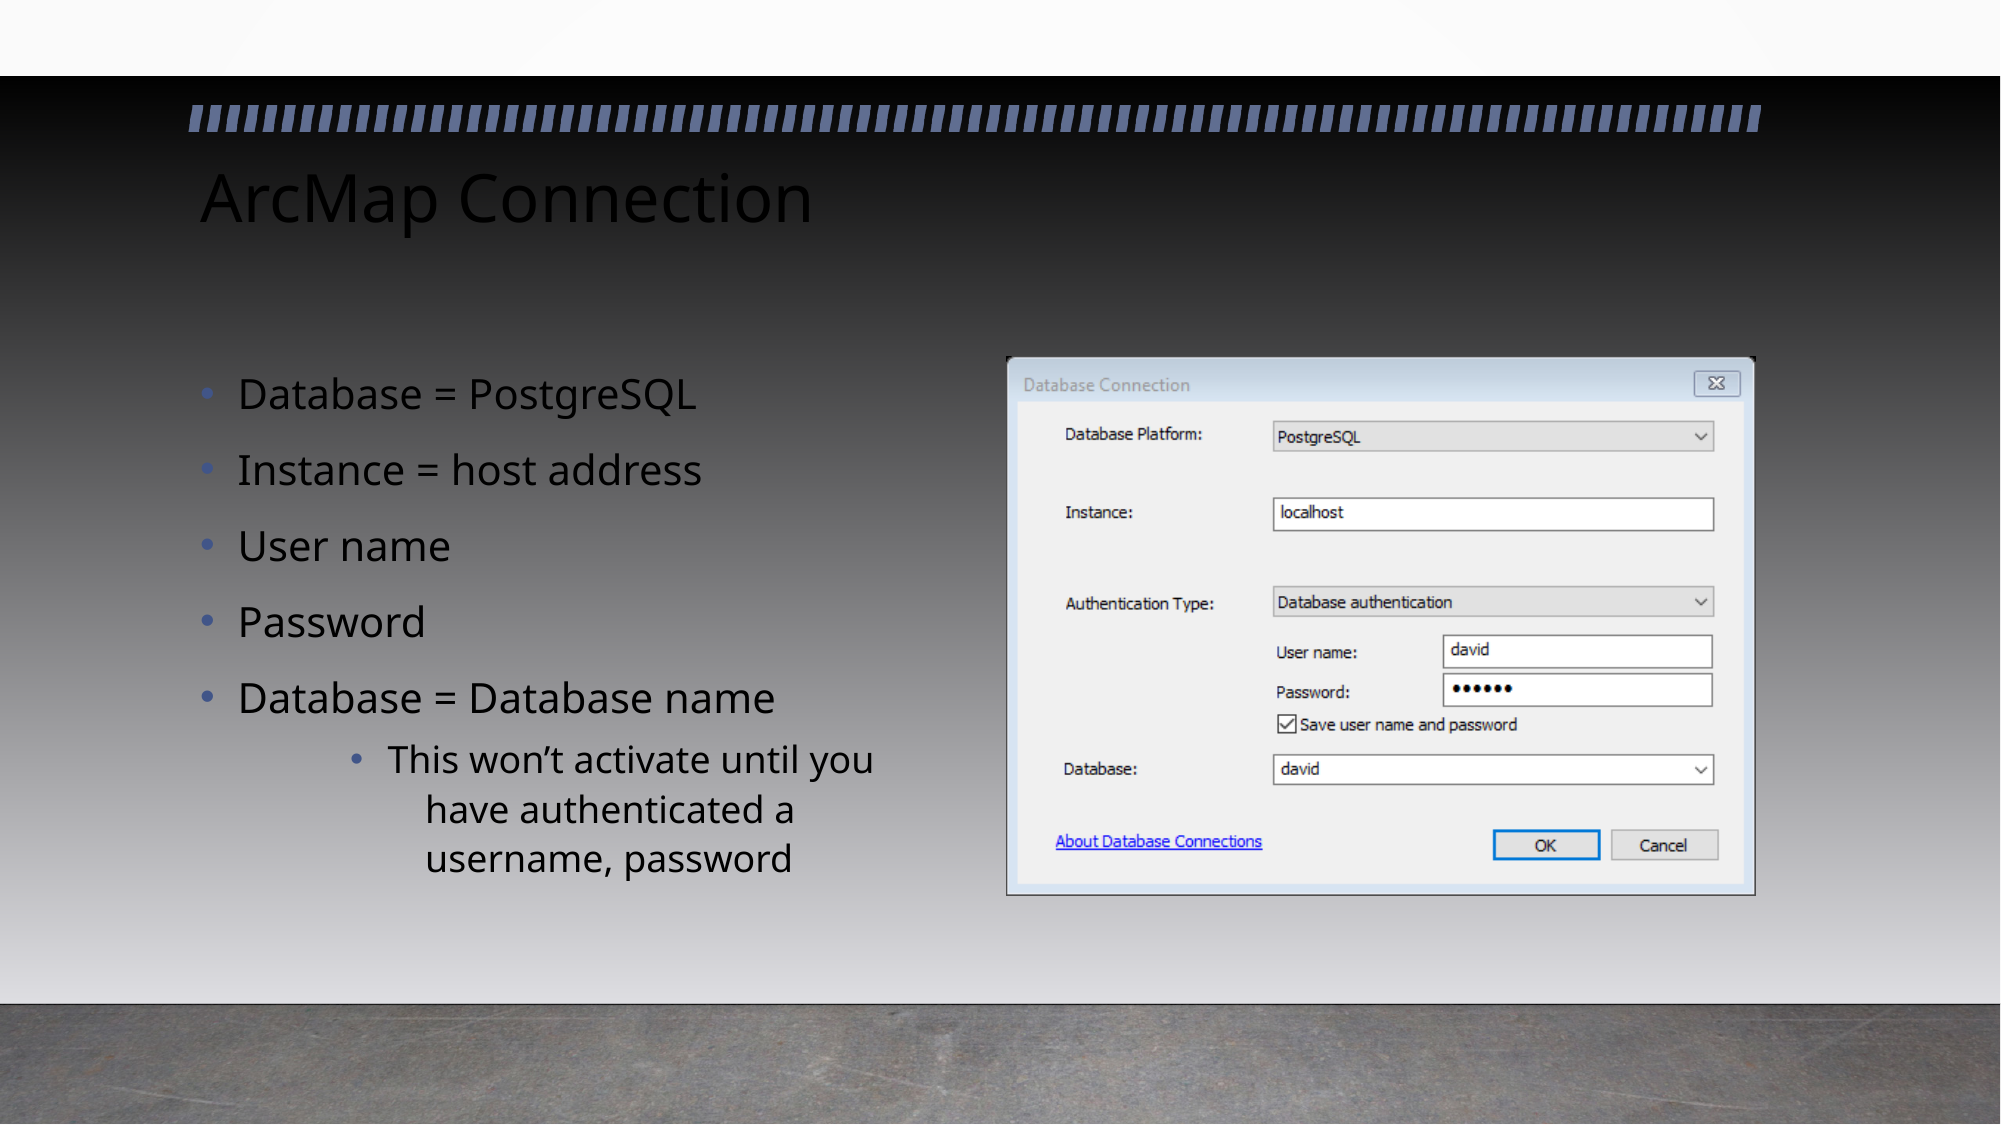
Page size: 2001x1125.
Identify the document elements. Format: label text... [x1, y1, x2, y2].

list Database = PostgreSQL Instance = host address User name Password Database = Database name This won’t activate until you have authenticated a username, password [185, 355, 948, 896]
picture [1006, 356, 1756, 896]
title ArcMap Connection [185, 157, 1762, 331]
